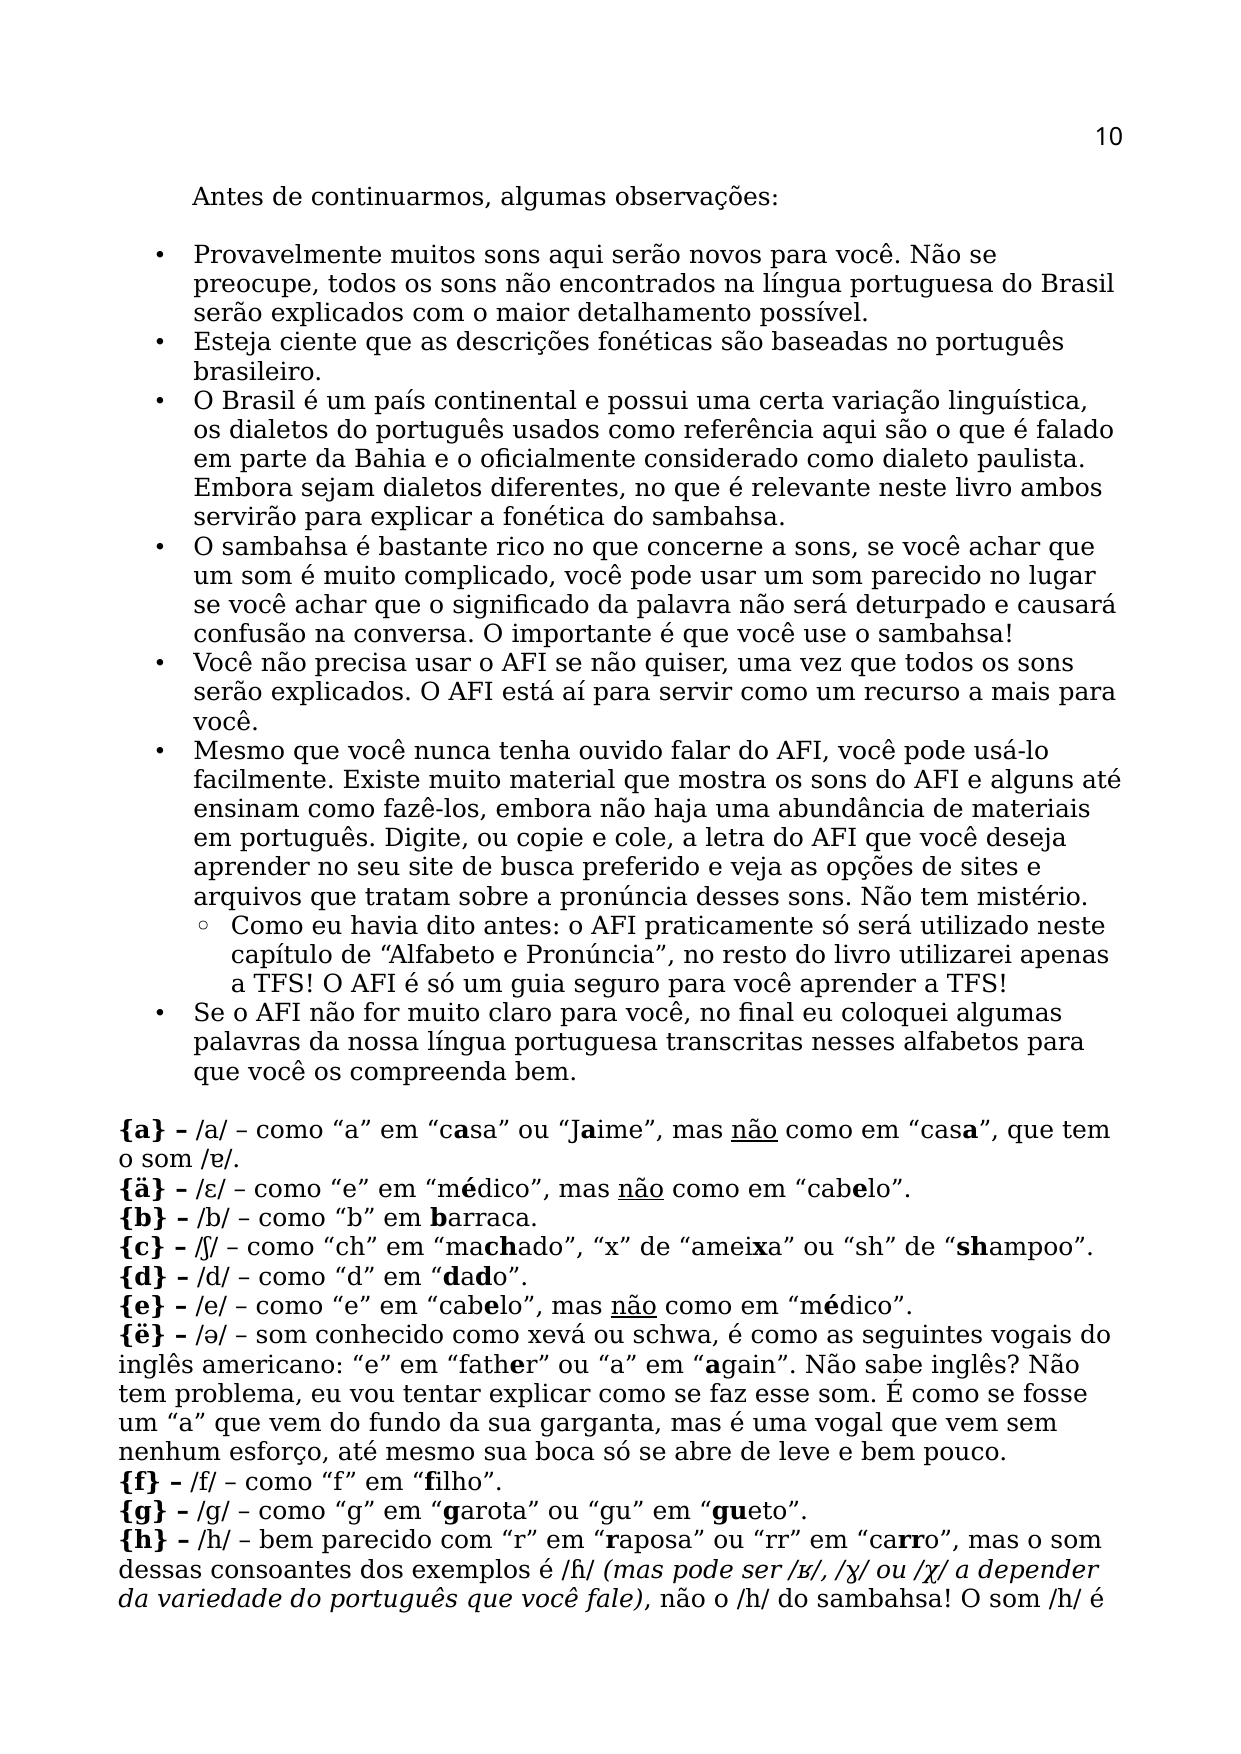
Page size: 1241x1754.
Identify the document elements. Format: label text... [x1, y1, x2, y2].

text {ä} – /ɛ/ – como “e” em “médico”, mas não como em “cabelo”. [118, 1173, 1123, 1203]
list Como eu havia dito antes: o AFI praticamente só será utilizado neste capítulo de “Alfabeto e Pronúncia”, no resto do livro utilizarei apenas a TFS! O AFI é só um guia seguro para você aprender a TFS! [193, 911, 1123, 998]
text {f} – /f/ – como “f” em “filho”. [118, 1467, 1123, 1496]
text {ë} – /ə/ – som conhecido como xevá ou schwa, é como as seguintes vogais do inglês americano: “e” em “father” ou “a” em “again”. Não sabe inglês? Não tem problema, eu vou tentar explicar como se faz esse som. É como se fosse um “a” que vem do fundo da sua garganta, mas é uma vogal que vem sem nenhum esforço, até mesmo sua boca só se abre de leve e bem pouco. [118, 1320, 1123, 1467]
list Se o AFI não for muito claro para você, no final eu coloquei algumas palavras da nossa língua portuguesa transcritas nesses alfabetos para que você os compreenda bem. [156, 998, 1123, 1086]
text {g} – /g/ – como “g” em “garota” ou “gu” em “gueto”. [118, 1496, 1123, 1525]
list Provavelmente muitos sons aqui serão novos para você. Não se preocupe, todos os sons não encontrados na língua portuguesa do Brasil serão explicados com o maior detalhamento possível. [156, 240, 1123, 327]
text {e} – /e/ – como “e” em “cabelo”, mas não como em “médico”. [118, 1291, 1123, 1320]
text {c} – /ʃ/ – como “ch” em “machado”, “x” de “ameixa” ou “sh” de “shampoo”. [118, 1232, 1123, 1262]
list Mesmo que você nunca tenha ouvido falar do AFI, você pode usá-lo facilmente. Existe muito material que mostra os sons do AFI e alguns até ensinam como fazê-los, embora não haja uma abundância de materiais em português. Digite, ou copie e cole, a letra do AFI que você deseja aprender no seu site de busca preferido e veja as opções de sites e arquivos que tratam sobre a pronúncia desses sons. Não tem mistério. [156, 736, 1123, 911]
list O sambahsa é bastante rico no que concerne a sons, se você achar que um som é muito complicado, você pode usar um som parecido no lugar se você achar que o significado da palavra não será deturpado e causará confusão na conversa. O importante é que você use o sambahsa! [156, 532, 1123, 648]
text {a} – /a/ – como “a” em “casa” ou “Jaime”, mas não como em “casa”, que tem o som /ɐ/. [118, 1115, 1123, 1173]
text {h} – /h/ – bem parecido com “r” em “raposa” ou “rr” em “carro”, mas o som dessas consoantes dos exemplos é /ɦ/ (mas pode ser /ʁ/, /ɣ/ ou /χ/ a depender da variedade do português que você fale), não o /h/ do sambahsa! O som /h/ é [118, 1525, 1123, 1613]
list Você não precisa usar o AFI se não quiser, uma vez que todos os sons serão explicados. O AFI está aí para servir como um recurso a mais para você. [156, 648, 1123, 736]
text {d} – /d/ – como “d” em “dado”. [118, 1262, 1123, 1291]
list O Brasil é um país continental e possui uma certa variação linguística, os dialetos do português usados como referência aqui são o que é falado em parte da Bahia e o oficialmente considerado como dialeto paulista. Embora sejam dialetos diferentes, no que é relevante neste livro ambos servirão para explicar a fonética do sambahsa. [156, 386, 1123, 532]
list Esteja ciente que as descrições fonéticas são baseadas no português brasileiro. [156, 327, 1123, 386]
text {b} – /b/ – como “b” em barraca. [118, 1203, 1123, 1232]
text Antes de continuarmos, algumas observações: [118, 182, 1123, 211]
